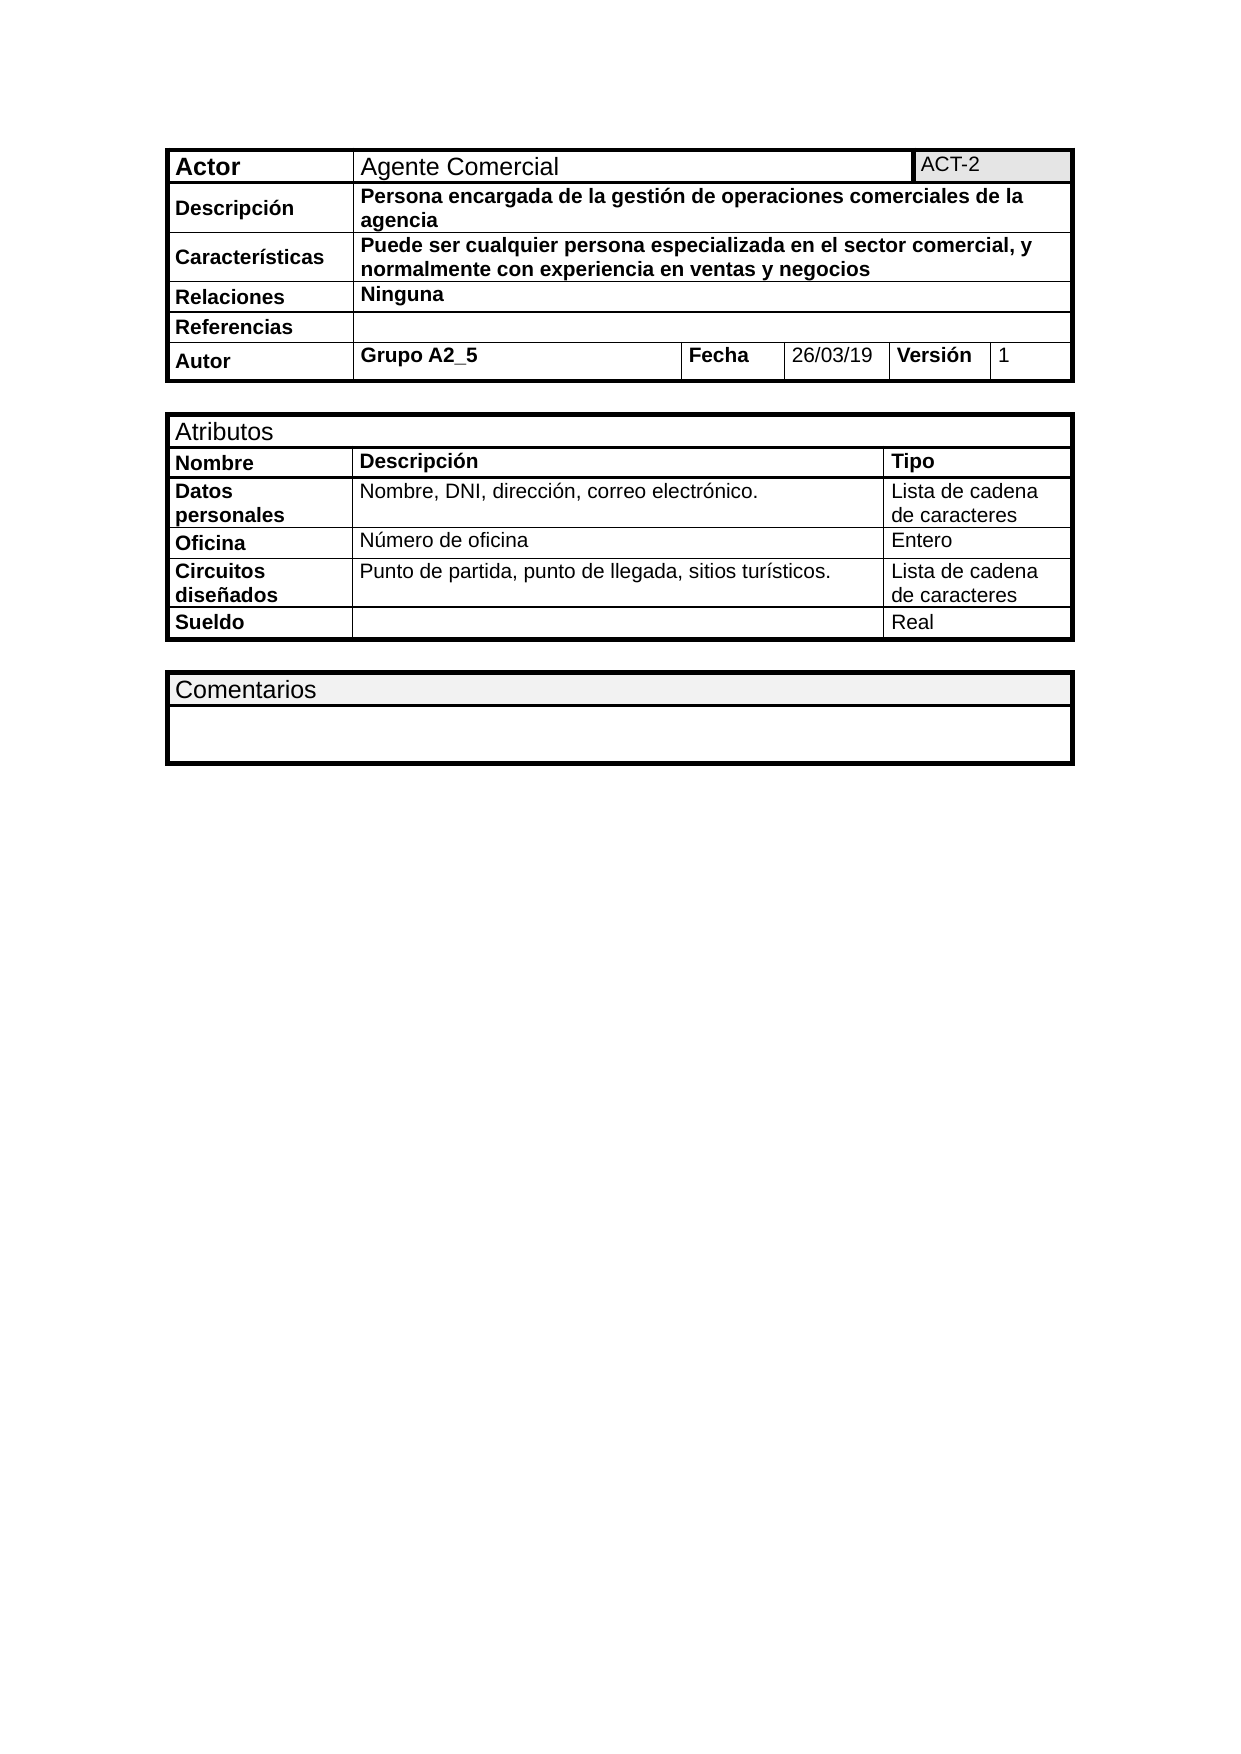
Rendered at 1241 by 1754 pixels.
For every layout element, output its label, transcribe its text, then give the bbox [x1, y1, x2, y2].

table_cell Persona encargada de la gestión de operaciones comerciales de la agencia [354, 184, 1070, 232]
table_cell Descripción [170, 184, 353, 232]
table_cell Relaciones [170, 282, 353, 311]
table_cell Sueldo [170, 608, 352, 637]
table_cell [354, 313, 1070, 342]
table_cell Lista de cadena de caracteres [884, 559, 1070, 606]
table_cell Nombre [170, 449, 352, 476]
table_header Actor [170, 152, 353, 181]
table_cell Lista de cadena de caracteres [884, 479, 1070, 527]
table_cell Nombre, DNI, dirección, correo electrónico. [353, 479, 883, 527]
table_header Atributos [170, 417, 1070, 446]
table_cell Punto de partida, punto de llegada, sitios turísticos. [353, 559, 883, 606]
table_cell Tipo [884, 449, 1070, 476]
table_cell Datos personales [170, 479, 352, 527]
table_cell Fecha [682, 343, 784, 379]
table_cell Entero [884, 528, 1070, 557]
table_cell Referencias [170, 313, 353, 342]
table_header ACT-2 [916, 152, 1070, 181]
table_cell Real [884, 608, 1070, 637]
table_cell Número de oficina [353, 528, 883, 557]
table_cell [353, 608, 883, 637]
table_cell Circuitos diseñados [170, 559, 352, 606]
table_header Agente Comercial [354, 152, 911, 181]
table_cell Puede ser cualquier persona especializada en el sector comercial, y normalmente con experiencia en ventas y negocios [354, 233, 1070, 281]
table_cell Grupo A2_5 [354, 343, 681, 379]
table_cell 26/03/19 [785, 343, 889, 379]
table_cell Descripción [353, 449, 883, 476]
table_cell Características [170, 233, 353, 281]
table_cell Versión [890, 343, 990, 379]
table_cell Oficina [170, 528, 352, 557]
table_header Comentarios [170, 675, 1070, 704]
table_cell Autor [170, 343, 353, 379]
table_cell [170, 707, 1070, 761]
table_cell Ninguna [354, 282, 1070, 311]
table_cell 1 [991, 343, 1070, 379]
